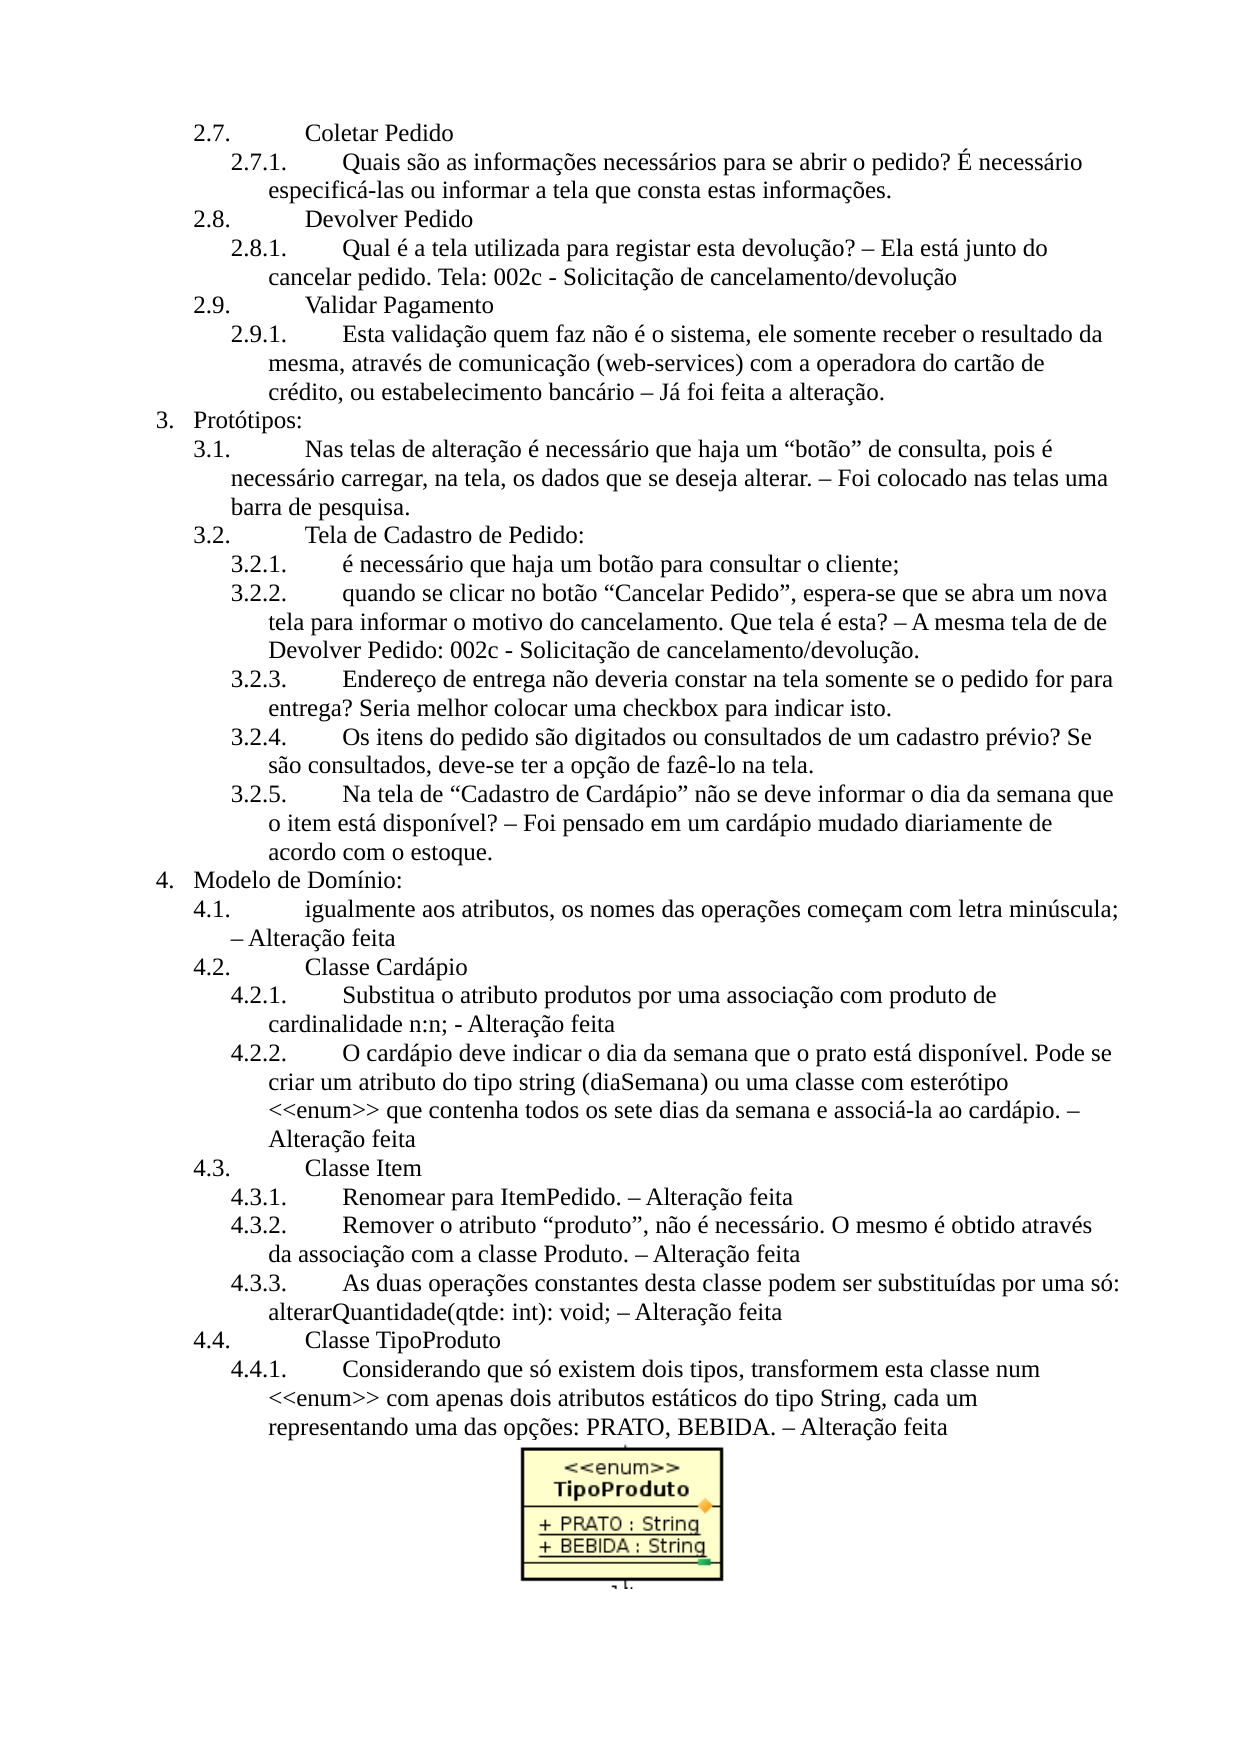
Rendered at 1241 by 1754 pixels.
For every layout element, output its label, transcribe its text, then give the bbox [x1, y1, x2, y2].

list Quais são as informações necessários para se abrir o pedido? É necessário especificá-las ou informar a tela que consta estas informações. [231, 147, 1122, 204]
list Classe Cardápio [193, 952, 1122, 981]
list Modelo de Domínio: [156, 866, 1122, 894]
list Validar Pagamento [193, 291, 1122, 319]
list quando se clicar no botão “Cancelar Pedido”, espera-se que se abra um nova tela para informar o motivo do cancelamento. Que tela é esta? – A mesma tela de de Devolver Pedido: 002c - Solicitação de cancelamento/devolução. [231, 578, 1122, 664]
list é necessário que haja um botão para consultar o cliente; [231, 549, 1122, 578]
list Endereço de entrega não deveria constar na tela somente se o pedido for para entrega? Seria melhor colocar uma checkbox para indicar isto. [231, 664, 1122, 722]
list Os itens do pedido são digitados ou consultados de um cadastro prévio? Se são consultados, deve-se ter a opção de fazê-lo na tela. [231, 722, 1122, 779]
list Classe Item [193, 1153, 1122, 1182]
list Coletar Pedido [193, 118, 1122, 147]
list Tela de Cadastro de Pedido: [193, 521, 1122, 549]
list Nas telas de alteração é necessário que haja um “botão” de consulta, pois é necessário carregar, na tela, os dados que se deseja alterar. – Foi colocado nas telas uma barra de pesquisa. [193, 434, 1122, 521]
list Considerando que só existem dois tipos, transformem esta classe num <<enum>> com apenas dois atributos estáticos do tipo String, cada um representando uma das opções: PRATO, BEBIDA. – Alteração feita [231, 1354, 1122, 1441]
list Na tela de “Cadastro de Cardápio” não se deve informar o dia da semana que o item está disponível? – Foi pensado em um cardápio mudado diariamente de acordo com o estoque. [231, 779, 1122, 866]
list Protótipos: [156, 406, 1122, 434]
list Qual é a tela utilizada para registar esta devolução? – Ela está junto do cancelar pedido. Tela: 002c - Solicitação de cancelamento/devolução [231, 233, 1122, 291]
list Classe TipoProduto [193, 1326, 1122, 1354]
list Substitua o atributo produtos por uma associação com produto de cardinalidade n:n; - Alteração feita [231, 981, 1122, 1038]
list Remover o atributo “produto”, não é necessário. O mesmo é obtido através da associação com a classe Produto. – Alteração feita [231, 1211, 1122, 1268]
list igualmente aos atributos, os nomes das operações começam com letra minúscula; – Alteração feita [193, 894, 1122, 952]
list As duas operações constantes desta classe podem ser substituídas por uma só: alterarQuantidade(qtde: int): void; – Alteração feita [231, 1268, 1122, 1326]
list Esta validação quem faz não é o sistema, ele somente receber o resultado da mesma, através de comunicação (web-services) com a operadora do cartão de crédito, ou estabelecimento bancário – Já foi feita a alteração. [231, 319, 1122, 406]
list Devolver Pedido [193, 204, 1122, 233]
list Renomear para ItemPedido. – Alteração feita [231, 1182, 1122, 1211]
list O cardápio deve indicar o dia da semana que o prato está disponível. Pode se criar um atributo do tipo string (diaSemana) ou uma classe com esterótipo <<enum>> que contenha todos os sete dias da semana e associá-la ao cardápio. – Alteração feita [231, 1038, 1122, 1153]
